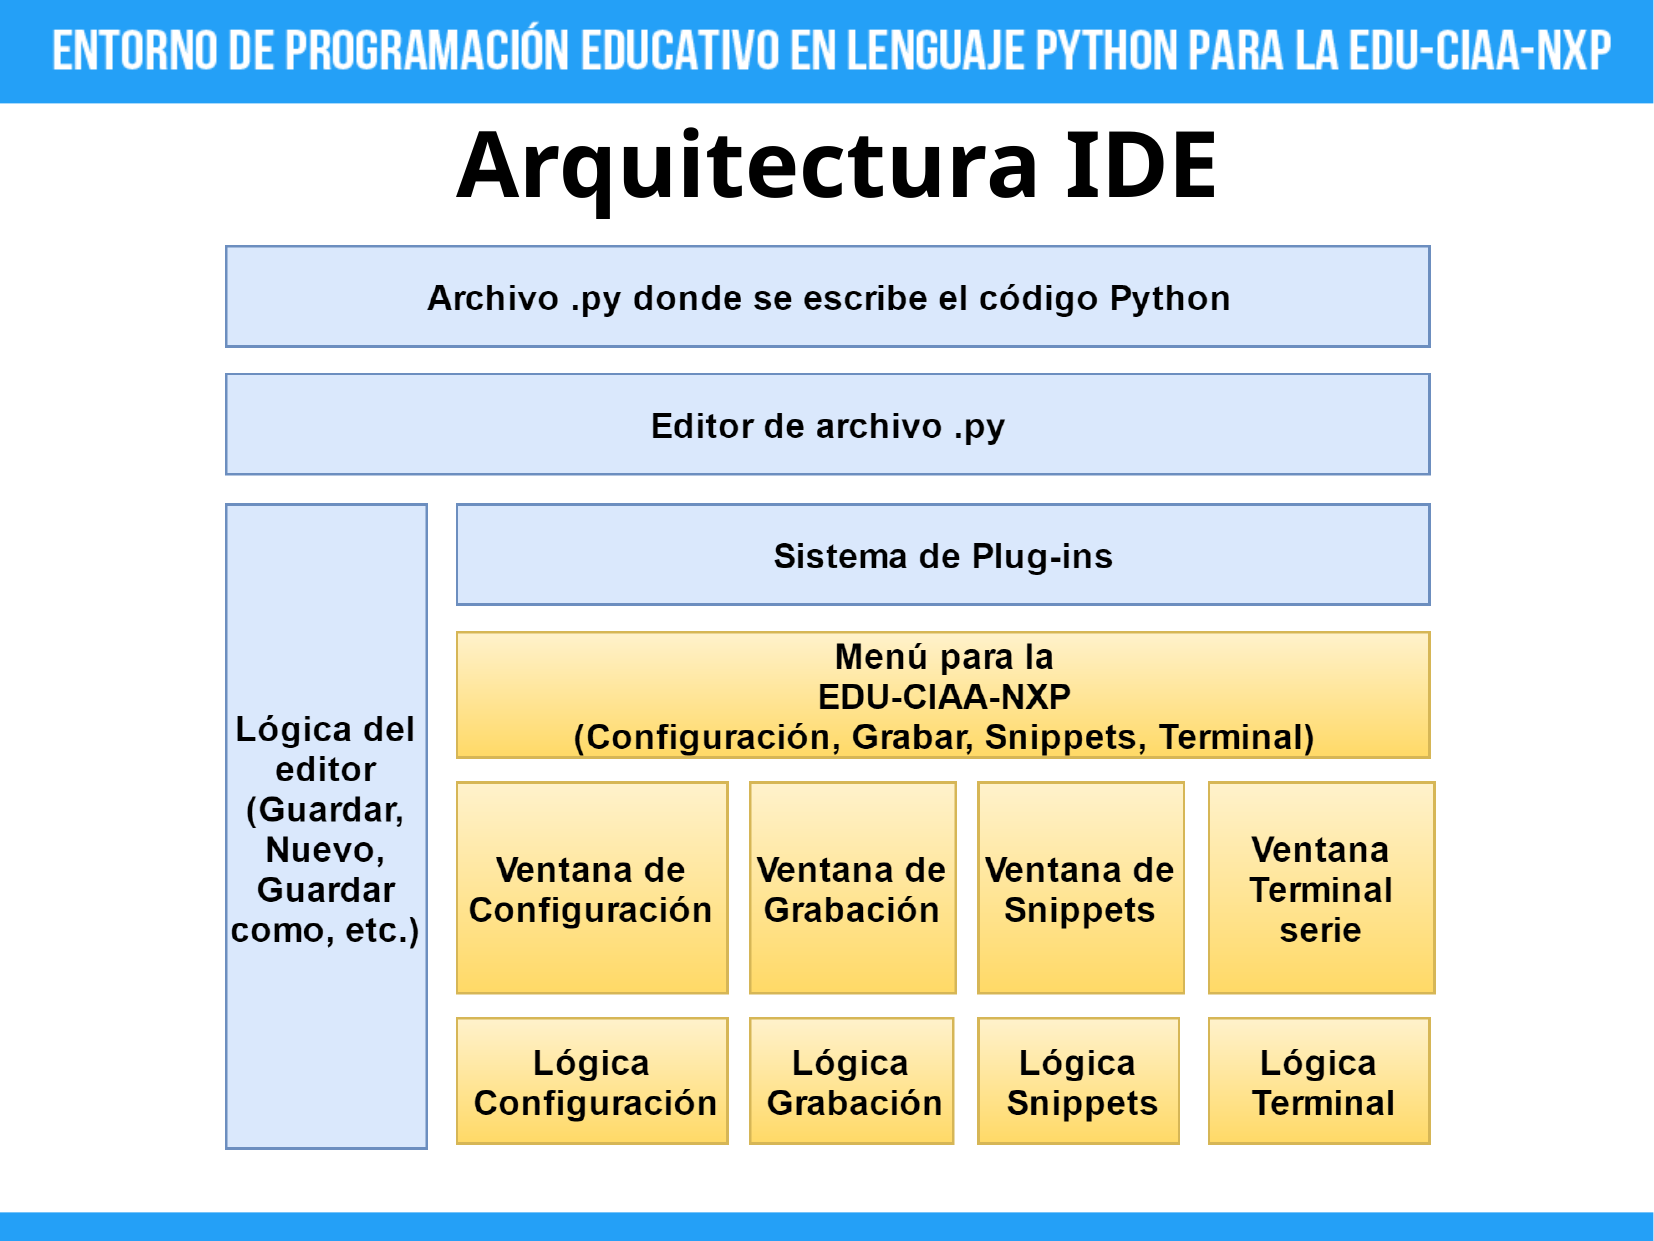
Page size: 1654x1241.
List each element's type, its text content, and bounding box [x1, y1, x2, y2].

title Arquitectura IDE [94, 58, 1583, 266]
picture [0, 0, 1654, 1241]
